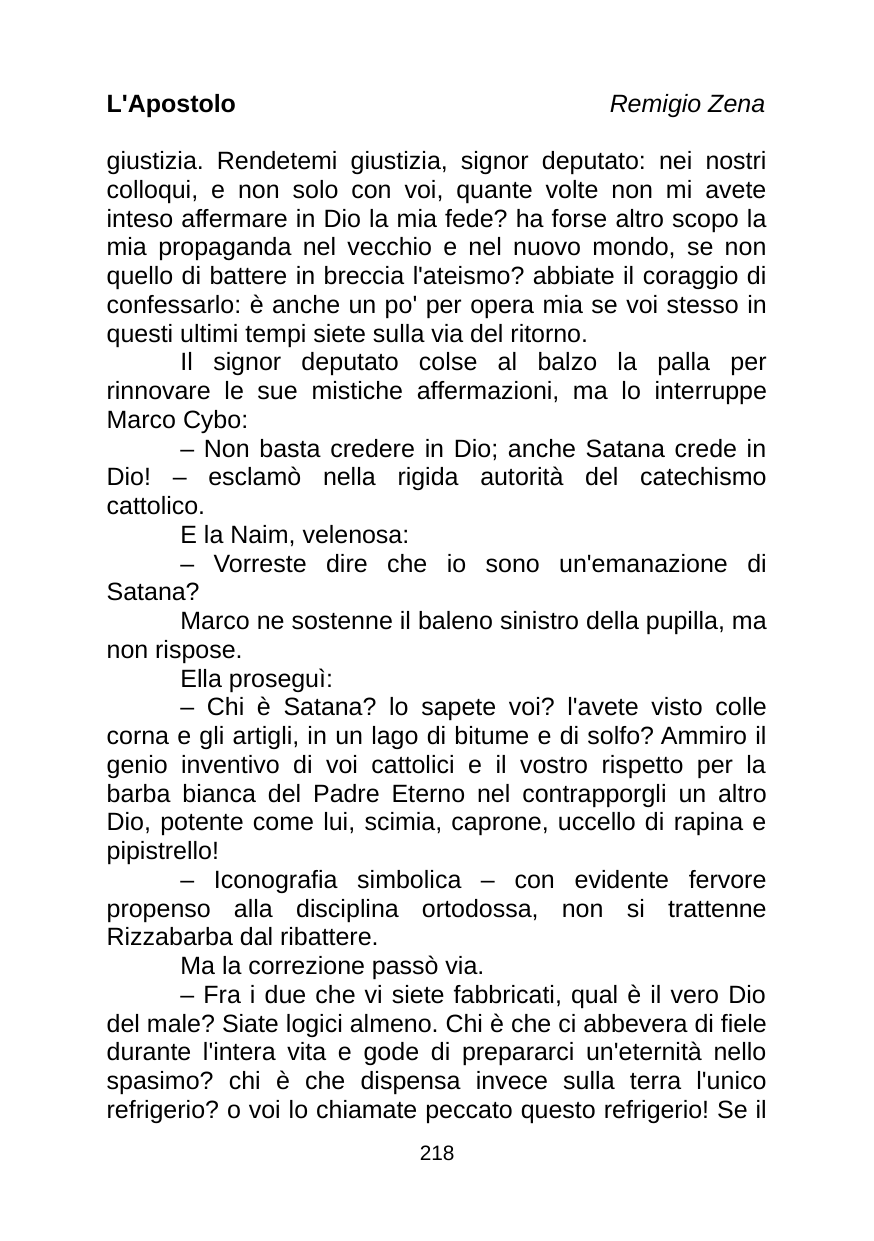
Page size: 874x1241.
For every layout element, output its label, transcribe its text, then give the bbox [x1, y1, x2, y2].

text Marco ne sostenne il baleno sinistro della pupilla, ma non rispose. [106, 606, 768, 664]
text giustizia. Rendetemi giustizia, signor deputato: nei nostri colloqui, e non solo con voi, quante volte non mi avete inteso affermare in Dio la mia fede? ha forse altro scopo la mia propaganda nel vecchio e nel nuovo mondo, se non quello di battere in breccia l'ateismo? abbiate il coraggio di confessarlo: è anche un po' per opera mia se voi stesso in questi ultimi tempi siete sulla via del ritorno. [106, 146, 768, 347]
text – Iconografia simbolica – con evidente fervore propenso alla disciplina ortodossa, non si trattenne Rizzabarba dal ribattere. [106, 865, 768, 951]
text Il signor deputato colse al balzo la palla per rinnovare le sue mistiche affermazioni, ma lo interruppe Marco Cybo: [106, 347, 768, 434]
text Ma la correzione passò via. [106, 951, 768, 980]
text – Chi è Satana? lo sapete voi? l'avete visto colle corna e gli artigli, in un lago di bitume e di solfo? Ammiro il genio inventivo di voi cattolici e il vostro rispetto per la barba bianca del Padre Eterno nel contrapporgli un altro Dio, potente come lui, scimia, caprone, uccello di rapina e pipistrello! [106, 692, 768, 865]
text – Fra i due che vi siete fabbricati, qual è il vero Dio del male? Siate logici almeno. Chi è che ci abbevera di fiele durante l'intera vita e gode di prepararci un'eternità nello spasimo? chi è che dispensa invece sulla terra l'unico refrigerio? o voi lo chiamate peccato questo refrigerio! Se il [106, 980, 768, 1124]
text Ella proseguì: [106, 664, 768, 692]
text E la Naim, velenosa: [106, 520, 768, 549]
text – Vorreste dire che io sono un'emanazione di Satana? [106, 549, 768, 606]
text – Non basta credere in Dio; anche Satana crede in Dio! – esclamò nella rigida autorità del catechismo cattolico. [106, 434, 768, 520]
